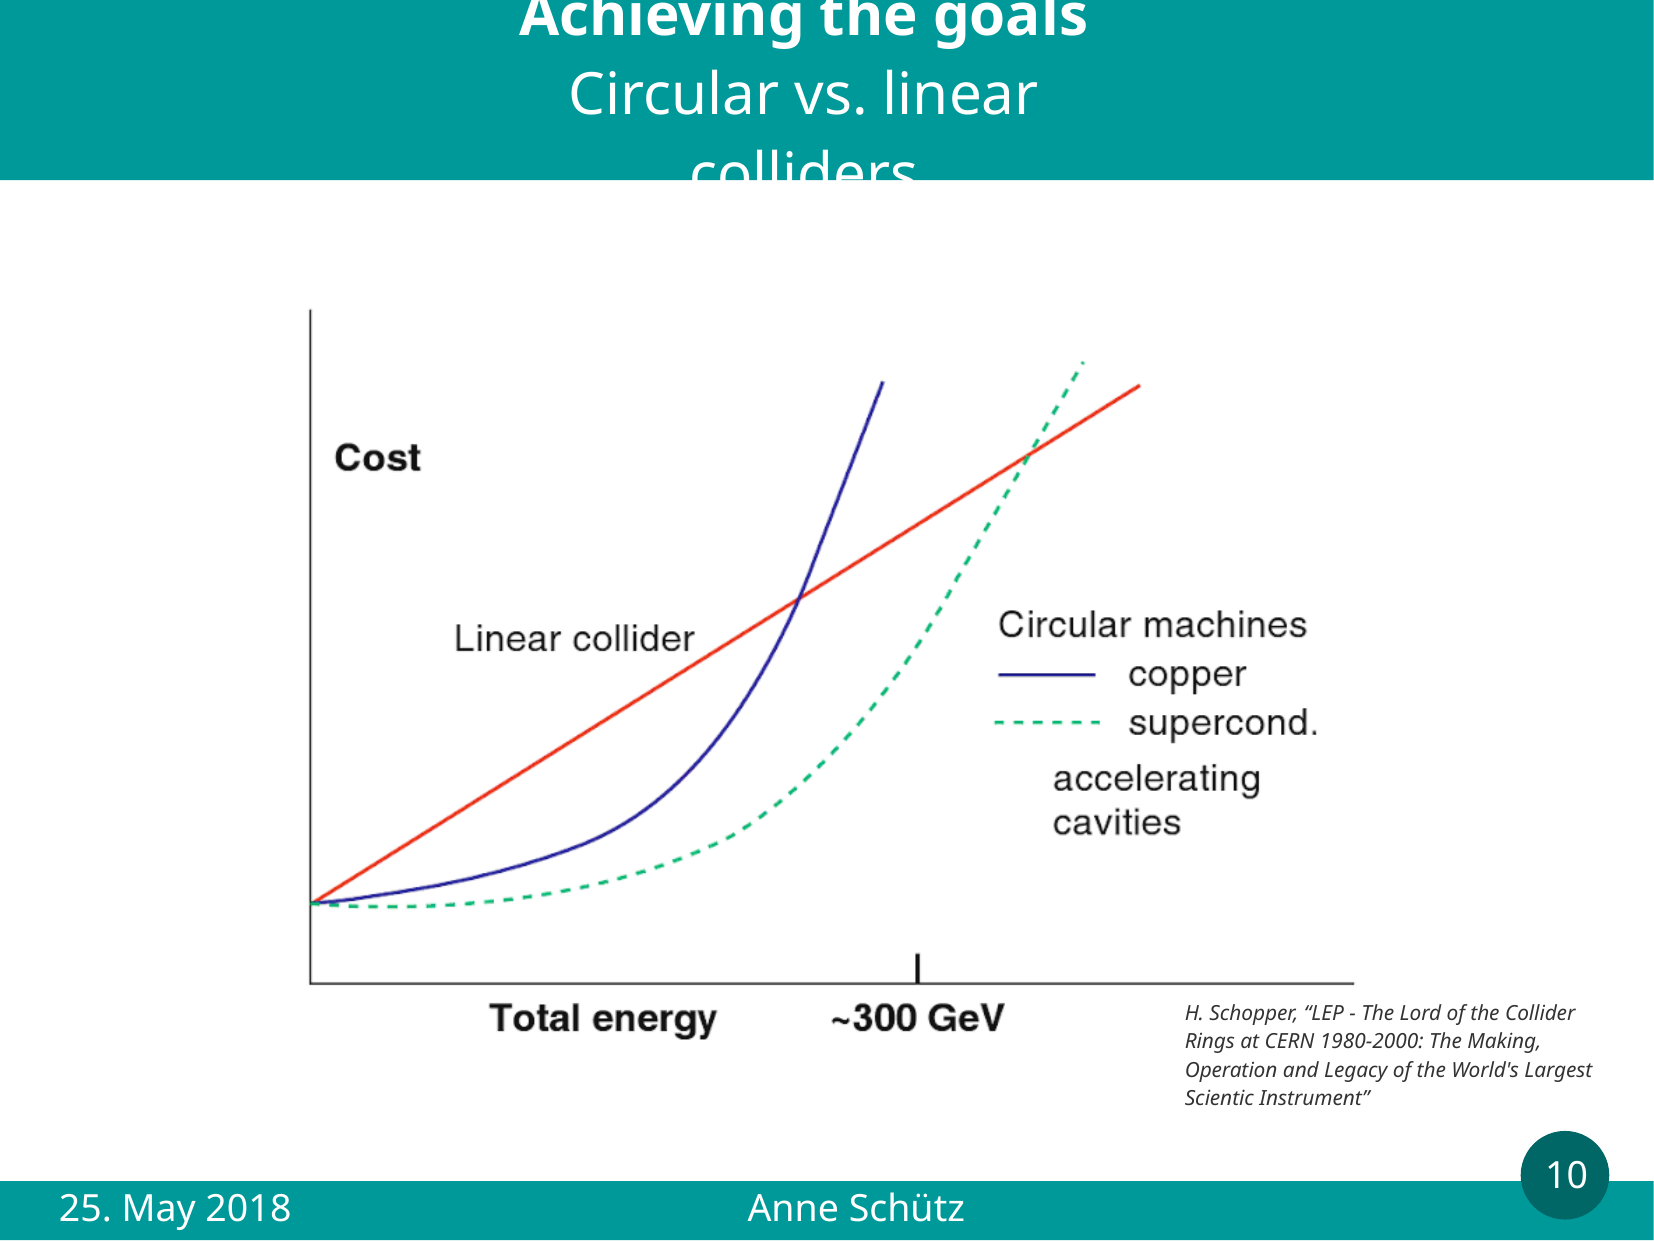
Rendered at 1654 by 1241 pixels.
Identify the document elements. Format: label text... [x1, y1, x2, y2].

text_box H. Schopper, “LEP - The Lord of the Collider Rings at CERN 1980-2000: The Making, Operation and Legacy of the World's Largest Scientic Instrument” [1170, 990, 1636, 1096]
picture [293, 299, 1361, 1048]
title Achieving the goals Circular vs. linear colliders [519, 0, 1135, 219]
